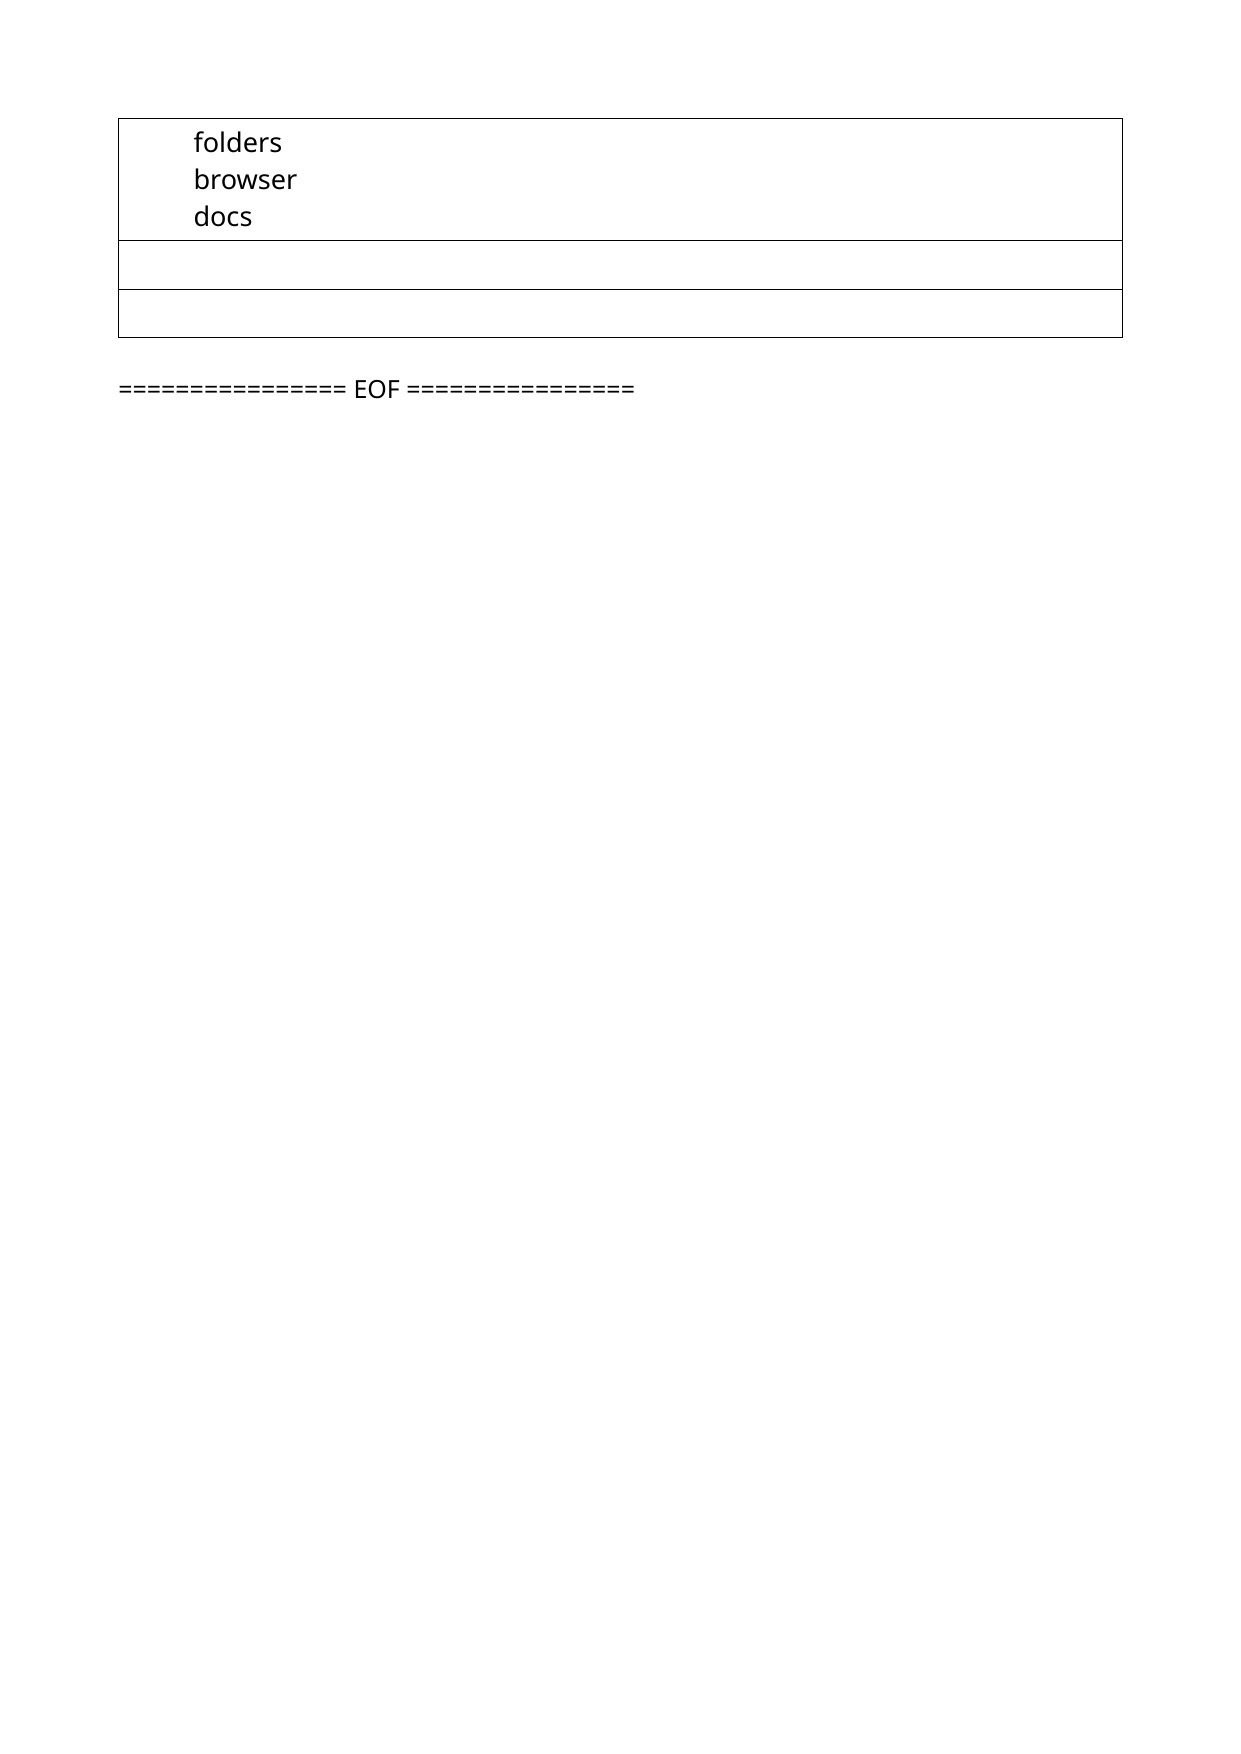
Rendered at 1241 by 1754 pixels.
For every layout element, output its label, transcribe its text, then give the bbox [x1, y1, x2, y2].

table_header [119, 119, 187, 240]
text ================ EOF ================ [118, 371, 1122, 405]
table_cell [119, 290, 187, 337]
table_cell [188, 290, 1122, 337]
table_header folders browser docs [188, 119, 1122, 240]
table_cell [188, 241, 1122, 289]
table_cell [119, 241, 187, 289]
